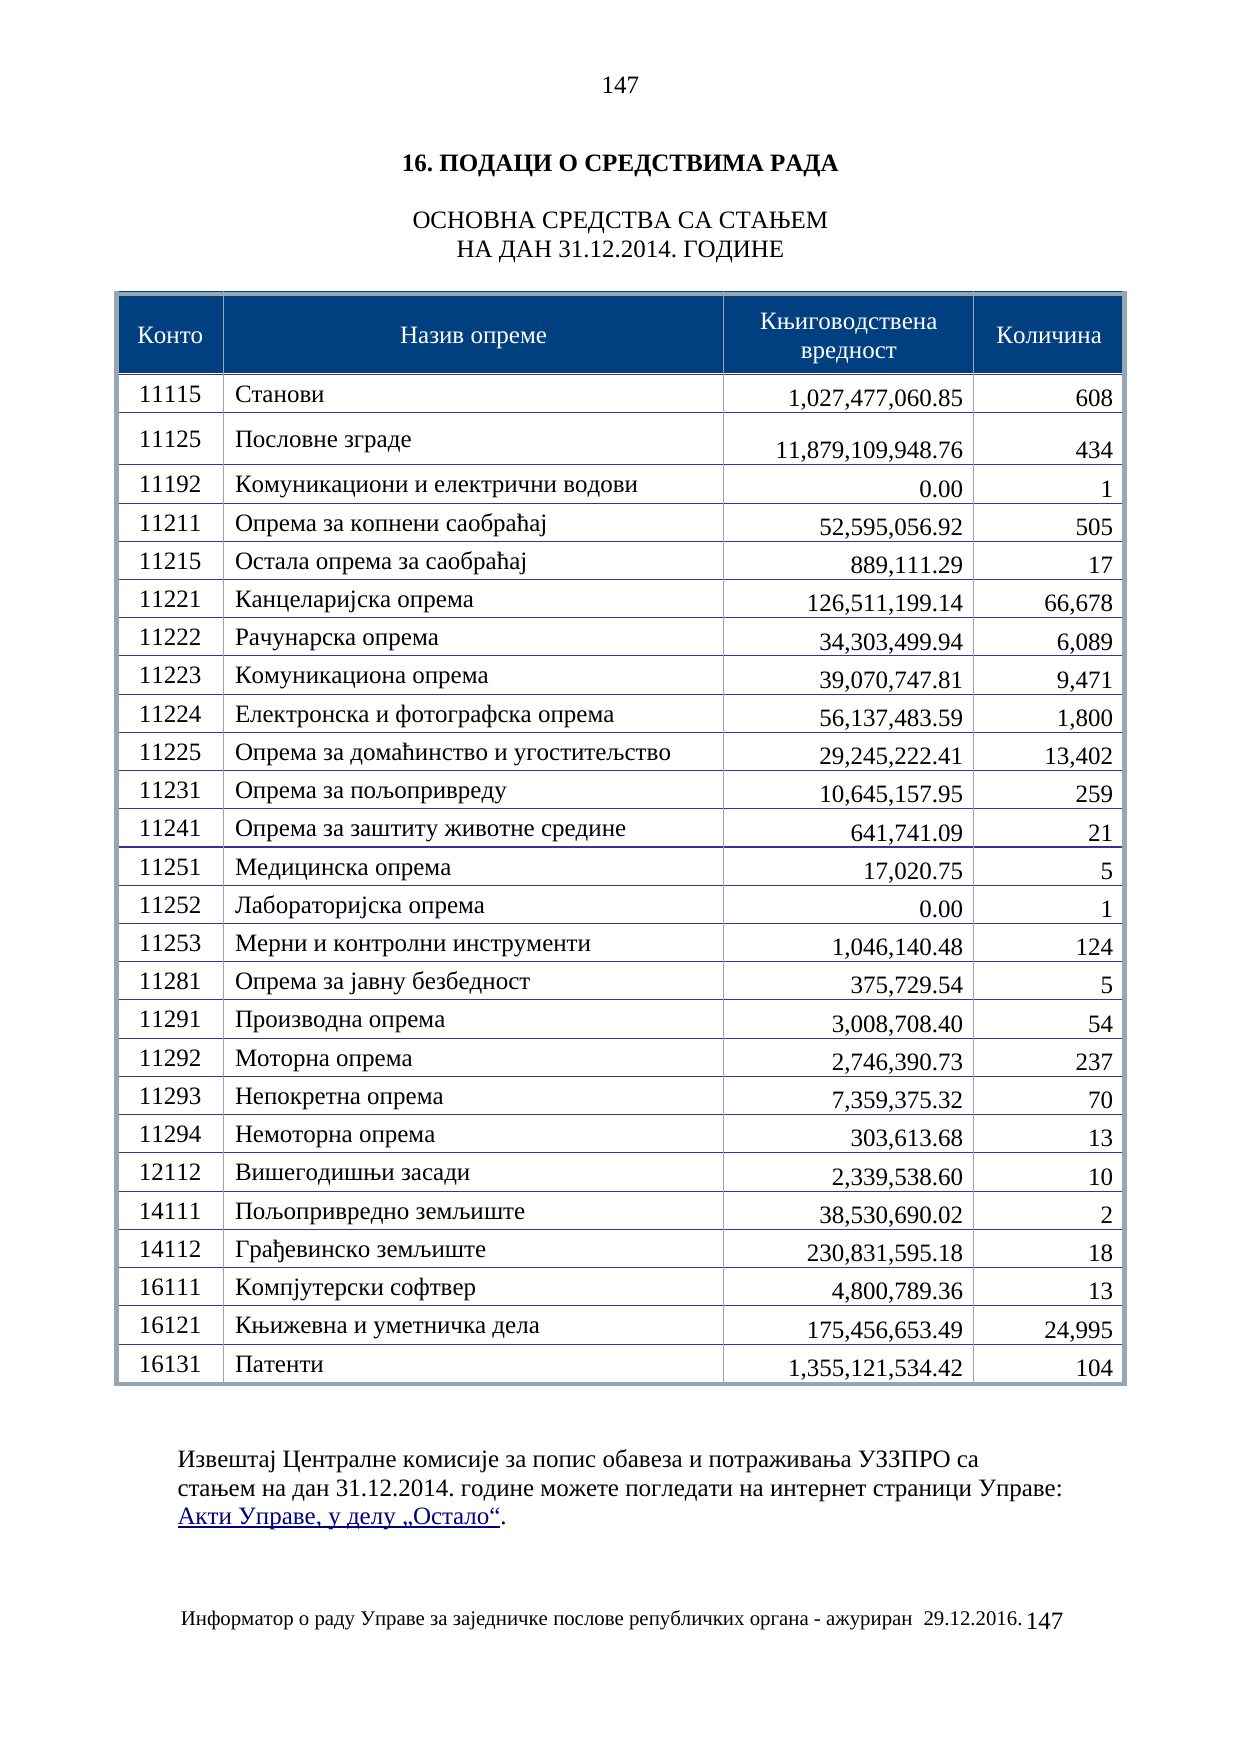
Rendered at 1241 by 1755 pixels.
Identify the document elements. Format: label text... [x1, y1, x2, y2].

table_cell 608 [974, 375, 1122, 412]
table_cell 11225 [119, 733, 223, 770]
table_cell 1,046,140.48 [724, 924, 973, 961]
table_cell Грађевинско земљиште [224, 1230, 723, 1267]
table_cell 13,402 [974, 733, 1122, 770]
table_cell 16111 [119, 1268, 223, 1305]
table_cell Опрема за копнени саобраћај [224, 504, 723, 541]
text НА ДАН 31.12.2014. ГОДИНЕ [177, 234, 1063, 263]
table_cell 10 [974, 1153, 1122, 1191]
table_header Количина [974, 296, 1122, 373]
table_cell 16131 [119, 1345, 223, 1382]
table_cell 6,089 [974, 618, 1122, 655]
table_cell 11211 [119, 504, 223, 541]
table_cell 641,741.09 [724, 809, 973, 846]
table_cell 2,339,538.60 [724, 1153, 973, 1191]
table_cell 5 [974, 962, 1122, 999]
table_cell 11241 [119, 809, 223, 846]
table_cell 11252 [119, 886, 223, 923]
table_cell Станови [224, 375, 723, 412]
table_cell 1 [974, 886, 1122, 923]
table_cell 16121 [119, 1306, 223, 1343]
table_cell Пољопривредно земљиште [224, 1192, 723, 1229]
table_header Књиговодствена вредност [724, 296, 973, 373]
table_cell 1,800 [974, 695, 1122, 732]
table_cell 11221 [119, 580, 223, 617]
table_cell 1,355,121,534.42 [724, 1345, 973, 1382]
table_cell 2,746,390.73 [724, 1039, 973, 1076]
table_cell 11231 [119, 771, 223, 808]
table_cell Непокретна опрема [224, 1077, 723, 1114]
table_cell 9,471 [974, 656, 1122, 693]
table_cell 303,613.68 [724, 1115, 973, 1152]
table_cell 38,530,690.02 [724, 1192, 973, 1229]
table_cell 13 [974, 1268, 1122, 1305]
table_cell 11291 [119, 1000, 223, 1038]
table_cell Књижевна и уметничка дела [224, 1306, 723, 1343]
table_cell 0.00 [724, 465, 973, 502]
table_cell 52,595,056.92 [724, 504, 973, 541]
table_cell 5 [974, 848, 1122, 885]
table_cell 11115 [119, 375, 223, 412]
table_cell 1 [974, 465, 1122, 502]
text 16. ПОДАЦИ О СРЕДСТВИМА РАДА [177, 148, 1063, 176]
table_cell 230,831,595.18 [724, 1230, 973, 1267]
table_cell Електронска и фотографска опрема [224, 695, 723, 732]
table_cell Опрема за заштиту животне средине [224, 809, 723, 846]
table_cell 237 [974, 1039, 1122, 1076]
table_cell Остала опрема за саобраћај [224, 542, 723, 579]
table_cell Компјутерски софтвер [224, 1268, 723, 1305]
table_cell 18 [974, 1230, 1122, 1267]
table_cell 11223 [119, 656, 223, 693]
table_cell 175,456,653.49 [724, 1306, 973, 1343]
table_cell 10,645,157.95 [724, 771, 973, 808]
table_cell 14112 [119, 1230, 223, 1267]
text Извештај Централне комисије за попис обавеза и потраживања УЗЗПРО са стањем на дан 31.12.2014. године можете погледати на интернет страници Управе: Акти Управе, у делу „Остало“. [177, 1444, 1063, 1530]
table_cell 70 [974, 1077, 1122, 1114]
table_cell 66,678 [974, 580, 1122, 617]
table_cell 434 [974, 413, 1122, 464]
table_cell 11222 [119, 618, 223, 655]
table_cell Медицинска опрема [224, 848, 723, 885]
table_cell 124 [974, 924, 1122, 961]
table_cell 34,303,499.94 [724, 618, 973, 655]
table_cell 3,008,708.40 [724, 1000, 973, 1038]
table_cell Канцеларијска опрема [224, 580, 723, 617]
table_cell Пословне зграде [224, 413, 723, 464]
table_cell Немоторна опрема [224, 1115, 723, 1152]
table_cell 11192 [119, 465, 223, 502]
table_cell Рачунарска опрема [224, 618, 723, 655]
table_cell 24,995 [974, 1306, 1122, 1343]
table_cell Комуникациона опрема [224, 656, 723, 693]
table_cell Патенти [224, 1345, 723, 1382]
table_cell Опрема за домаћинство и угоститељство [224, 733, 723, 770]
table_cell Мерни и контролни инструменти [224, 924, 723, 961]
table_cell 505 [974, 504, 1122, 541]
table_cell 11224 [119, 695, 223, 732]
table_cell 11292 [119, 1039, 223, 1076]
table_cell 104 [974, 1345, 1122, 1382]
table_cell 126,511,199.14 [724, 580, 973, 617]
table_cell 54 [974, 1000, 1122, 1038]
table_cell 13 [974, 1115, 1122, 1152]
table_cell 11215 [119, 542, 223, 579]
table_cell 39,070,747.81 [724, 656, 973, 693]
table_cell Опрема за јавну безбедност [224, 962, 723, 999]
table_cell 11253 [119, 924, 223, 961]
table_cell 56,137,483.59 [724, 695, 973, 732]
table_cell 375,729.54 [724, 962, 973, 999]
table_cell 12112 [119, 1153, 223, 1191]
table_cell 17 [974, 542, 1122, 579]
table_cell 4,800,789.36 [724, 1268, 973, 1305]
table_cell 11,879,109,948.76 [724, 413, 973, 464]
text ОСНОВНА СРЕДСТВА СА СТАЊЕМ [177, 205, 1063, 234]
table_header Назив опреме [224, 296, 723, 373]
table_header Конто [119, 296, 223, 373]
table_cell 11293 [119, 1077, 223, 1114]
table_cell 17,020.75 [724, 848, 973, 885]
table_cell 14111 [119, 1192, 223, 1229]
table_cell 259 [974, 771, 1122, 808]
table_cell 0.00 [724, 886, 973, 923]
table_cell 889,111.29 [724, 542, 973, 579]
table_cell Комуникациони и електрични водови [224, 465, 723, 502]
table_cell 11251 [119, 848, 223, 885]
table_cell 2 [974, 1192, 1122, 1229]
table_cell Лабораторијска опрема [224, 886, 723, 923]
table_cell 21 [974, 809, 1122, 846]
table_cell 7,359,375.32 [724, 1077, 973, 1114]
table_cell 1,027,477,060.85 [724, 375, 973, 412]
table_cell 11294 [119, 1115, 223, 1152]
table_cell Моторна опрема [224, 1039, 723, 1076]
table_cell Опрема за пољопривреду [224, 771, 723, 808]
table_cell Производна опрема [224, 1000, 723, 1038]
table_cell 11125 [119, 413, 223, 464]
table_cell 11281 [119, 962, 223, 999]
table_cell 29,245,222.41 [724, 733, 973, 770]
table_cell Вишегодишњи засади [224, 1153, 723, 1191]
